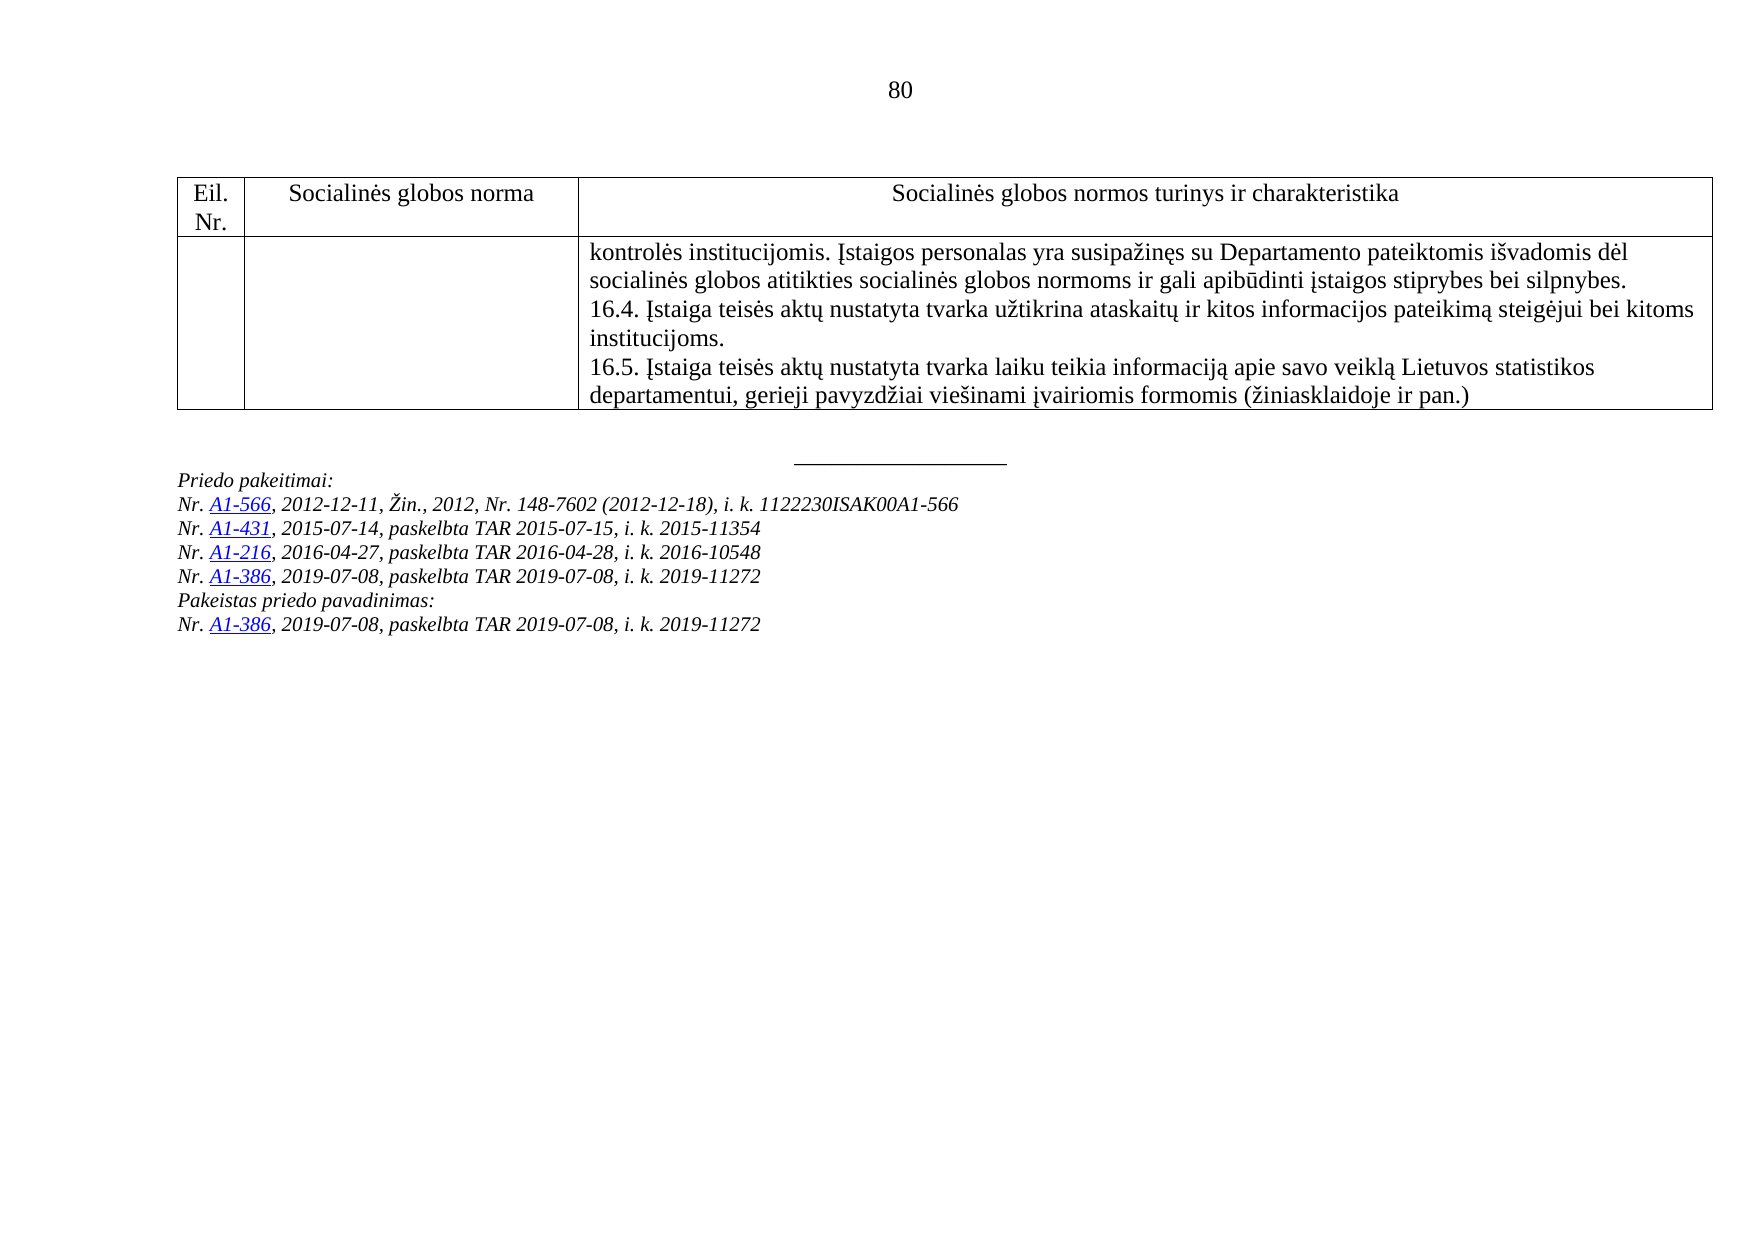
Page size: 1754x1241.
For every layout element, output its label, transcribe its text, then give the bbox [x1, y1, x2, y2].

table_header Socialinės globos norma [245, 178, 578, 236]
text Priedo pakeitimai: [177, 468, 1624, 492]
text Nr. A1-566, 2012-12-11, Žin., 2012, Nr. 148-7602 (2012-12-18), i. k. 1122230ISAK00A1-566 [177, 492, 1624, 516]
table_cell kontrolės institucijomis. Įstaigos personalas yra susipažinęs su Departamento pateiktomis išvadomis dėl socialinės globos atitikties socialinės globos normoms ir gali apibūdinti įstaigos stiprybes bei silpnybes. 16.4. Įstaiga teisės aktų nustatyta tvarka užtikrina ataskaitų ir kitos informacijos pateikimą steigėjui bei kitoms institucijoms. 16.5. Įstaiga teisės aktų nustatyta tvarka laiku teikia informaciją apie savo veiklą Lietuvos statistikos departamentui, gerieji pavyzdžiai viešinami įvairiomis formomis (žiniasklaidoje ir pan.) [579, 237, 1712, 409]
text _________________ [177, 439, 1624, 468]
table_header Eil. Nr. [178, 178, 244, 236]
table_header Socialinės globos normos turinys ir charakteristika [579, 178, 1712, 236]
text Nr. A1-431, 2015-07-14, paskelbta TAR 2015-07-15, i. k. 2015-11354 [177, 516, 1624, 540]
text Nr. A1-386, 2019-07-08, paskelbta TAR 2019-07-08, i. k. 2019-11272 [177, 612, 1624, 636]
text Pakeistas priedo pavadinimas: [177, 588, 1624, 612]
table_cell [245, 237, 578, 409]
text Nr. A1-216, 2016-04-27, paskelbta TAR 2016-04-28, i. k. 2016-10548 [177, 540, 1624, 564]
text Nr. A1-386, 2019-07-08, paskelbta TAR 2019-07-08, i. k. 2019-11272 [177, 564, 1624, 588]
table_cell [178, 237, 244, 409]
